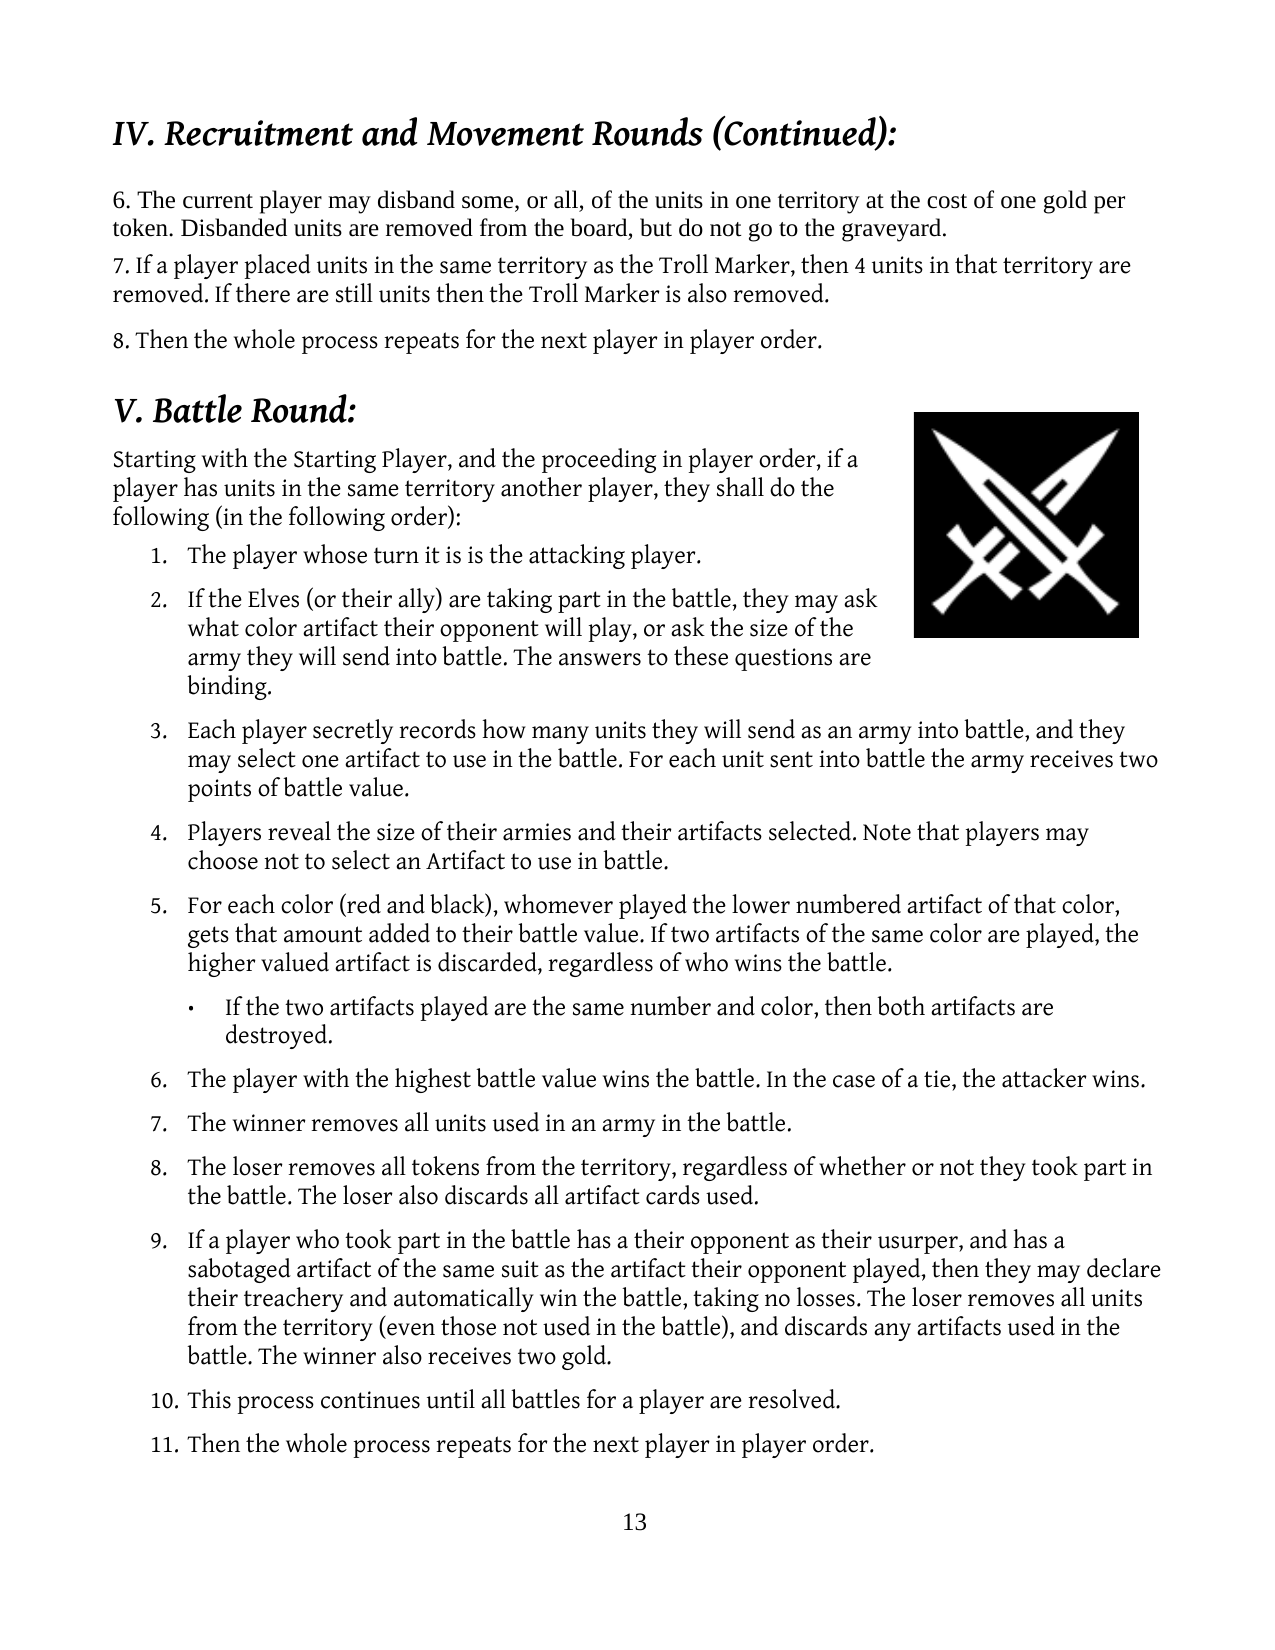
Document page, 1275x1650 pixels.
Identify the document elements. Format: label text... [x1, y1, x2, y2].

list Then the whole process repeats for the next player in player order. [150, 1431, 1162, 1459]
list If a player who took part in the battle has a their opponent as their usurper, and has a sabotaged artifact of the same suit as the artifact their opponent played, then they may declare their treachery and automatically win the battle, taking no losses. The loser removes all units from the territory (even those not used in the battle), and discards any artifacts used in the battle. The winner also receives two gold. [150, 1227, 1162, 1372]
text Starting with the Starting Player, and the proceeding in player order, if a player has units in the same territory another player, they shall do the following (in the following order): [112, 446, 913, 533]
list Players reveal the size of their armies and their artifacts selected. Note that players may choose not to select an Artifact to use in battle. [150, 818, 1162, 876]
text 7. If a player placed units in the same territory as the Troll Marker, then 4 units in that territory are removed. If there are still units then the Troll Marker is also removed. [112, 251, 1162, 309]
list If the Elves (or their ally) are taking part in the battle, they may ask what color artifact their opponent will play, or ask the size of the army they will send into battle. The answers to these questions are binding. [150, 586, 1162, 701]
list For each color (red and black), whomever played the lower numbered artifact of that color, gets that amount added to their battle value. If two artifacts of the same color are played, the higher valued artifact is discarded, regardless of who wins the battle. [150, 891, 1162, 978]
list The loser removes all tokens from the territory, regardless of whether or not they took part in the battle. The loser also discards all artifact cards used. [150, 1154, 1162, 1212]
list The winner removes all units used in an army in the battle. [150, 1110, 1162, 1139]
list This process continues until all battles for a player are resolved. [150, 1387, 1162, 1416]
subtitle V. Battle Round: [112, 390, 1162, 433]
list If the two artifacts played are the same number and color, then both artifacts are destroyed. [187, 993, 1162, 1051]
picture [913, 412, 1139, 638]
list The player with the highest battle value wins the battle. In the case of a tie, the attacker wins. [150, 1066, 1162, 1095]
text 8. Then the whole process repeats for the next player in player order. [112, 327, 1162, 356]
list Each player secretly records how many units they will send as an army into battle, and they may select one artifact to use in the battle. For each unit sent into battle the army receives two points of battle value. [150, 716, 1162, 803]
text 6. The current player may disband some, or all, of the units in one territory at the cost of one gold per token. Disbanded units are removed from the board, but do not go to the graveyard. [112, 156, 1162, 242]
list The player whose turn it is is the attacking player. [150, 542, 913, 571]
subtitle IV. Recruitment and Movement Rounds (Continued): [112, 112, 1162, 156]
